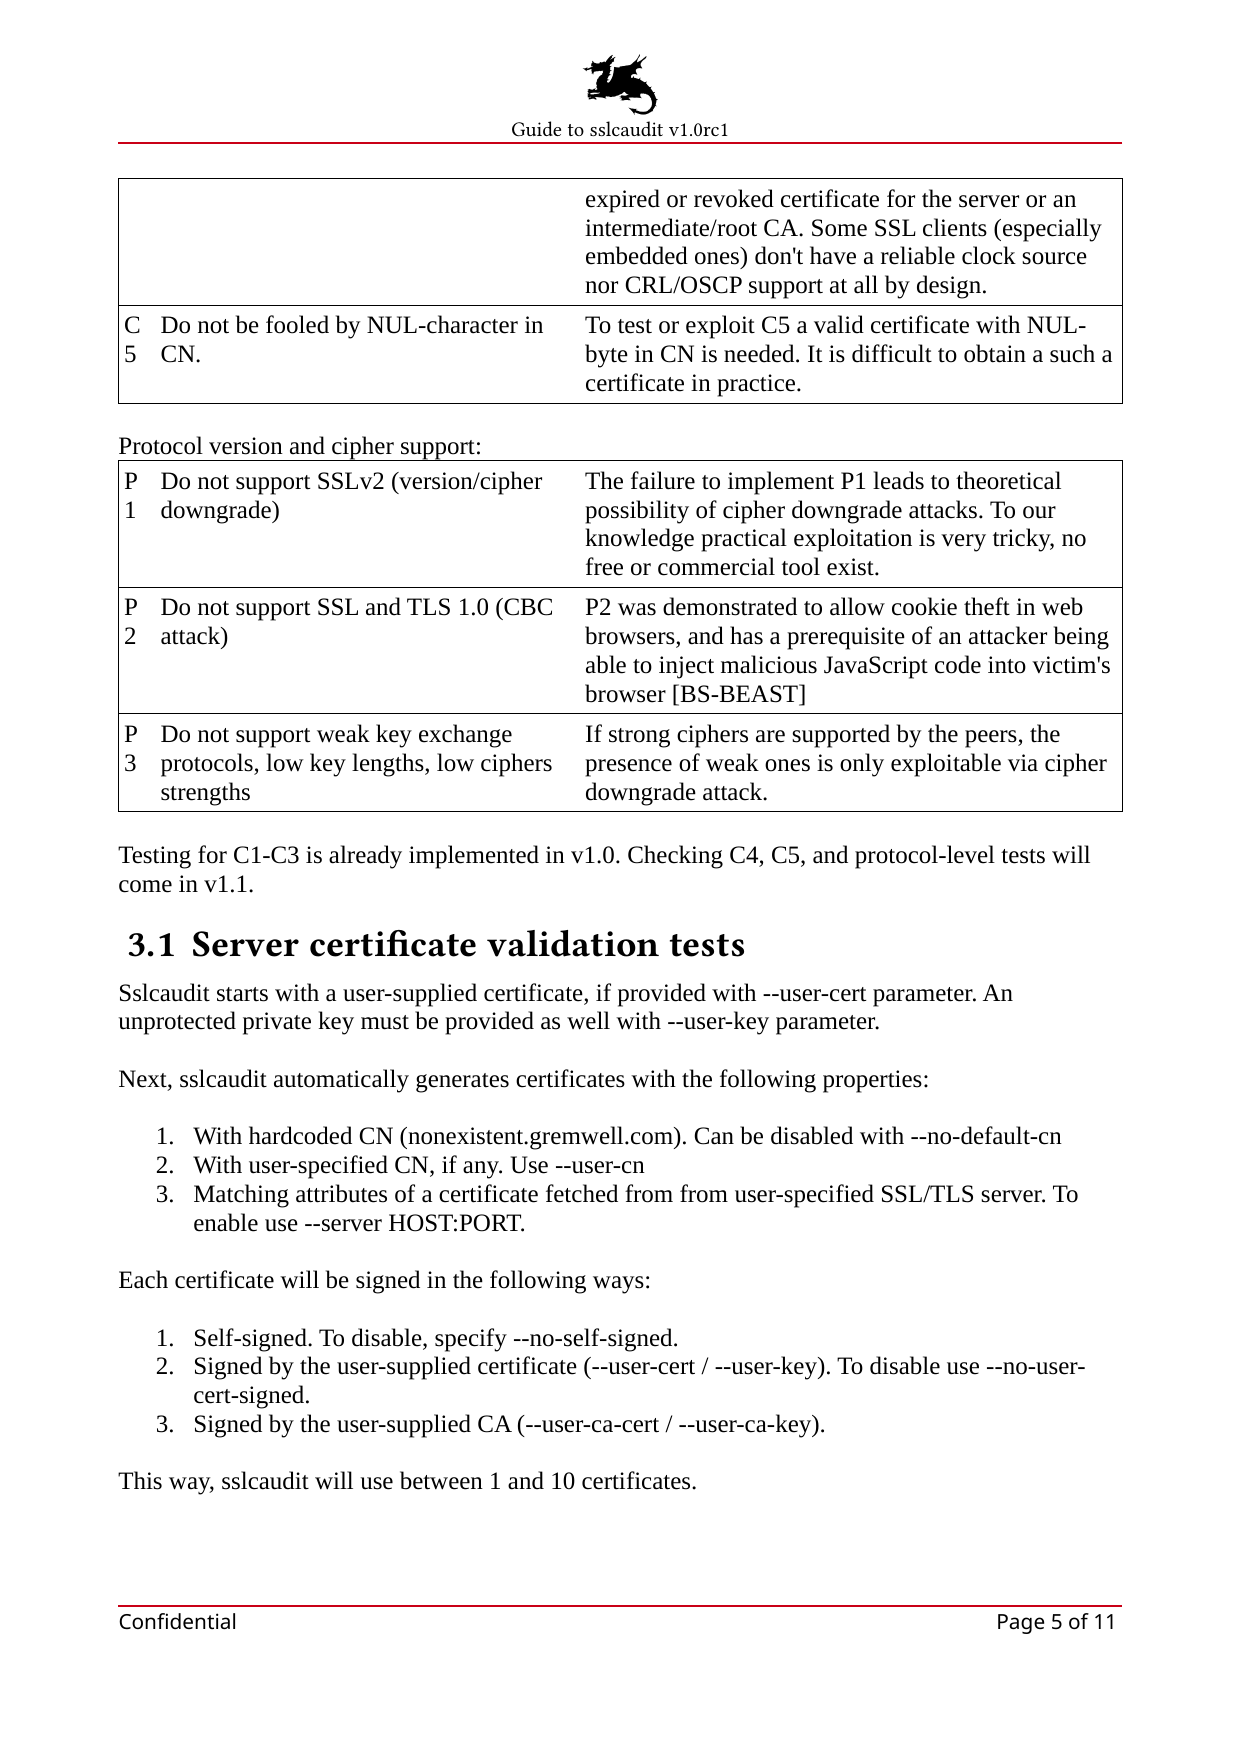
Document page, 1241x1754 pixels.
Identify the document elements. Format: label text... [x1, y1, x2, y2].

table_cell Do not be fooled by NUL-character in CN. [155, 306, 579, 402]
text Sslcaudit starts with a user-supplied certificate, if provided with --user-cert parameter. An unprotected private key must be provided as well with --user-key parameter. [118, 978, 1122, 1035]
table_cell Do not support weak key exchange protocols, low key lengths, low ciphers strengths [155, 714, 579, 811]
table_cell If strong ciphers are supported by the peers, the presence of weak ones is only exploitable via cipher downgrade attack. [579, 714, 1122, 811]
list Signed by the user-supplied certificate (--user-cert / --user-key). To disable use --no-user-cert-signed. [156, 1351, 1122, 1409]
table_cell [155, 179, 579, 305]
table_cell P2 was demonstrated to allow cookie theft in web browsers, and has a prerequisite of an attacker being able to inject malicious JavaScript code into victim's browser [BS-BEAST] [579, 588, 1122, 713]
picture [582, 54, 658, 115]
table_header Do not support SSLv2 (version/cipher downgrade) [155, 461, 579, 587]
list Signed by the user-supplied CA (--user-ca-cert / --user-ca-key). [156, 1409, 1122, 1438]
table_cell expired or revoked certificate for the server or an intermediate/root CA. Some SSL clients (especially embedded ones) don't have a reliable clock source nor CRL/OSCP support at all by design. [579, 179, 1122, 305]
text This way, sslcaudit will use between 1 and 10 certificates. [118, 1466, 1122, 1495]
table_cell To test or exploit C5 a valid certificate with NUL-byte in CN is needed. It is difficult to obtain a such a certificate in practice. [579, 306, 1122, 402]
list With user-specified CN, if any. Use --user-cn [156, 1150, 1122, 1179]
table_cell C5 [119, 306, 155, 402]
table_header P1 [119, 461, 155, 587]
list Matching attributes of a certificate fetched from from user-specified SSL/TLS server. To enable use --server HOST:PORT. [156, 1179, 1122, 1236]
text Next, sslcaudit automatically generates certificates with the following properties: [118, 1064, 1122, 1093]
table_cell P3 [119, 714, 155, 811]
text Each certificate will be signed in the following ways: [118, 1265, 1122, 1294]
subtitle Server certificate validation tests [118, 922, 1122, 965]
table_cell Do not support SSL and TLS 1.0 (CBC attack) [155, 588, 579, 713]
table_cell [119, 179, 155, 305]
text Protocol version and cipher support: [118, 431, 1122, 460]
list With hardcoded CN (nonexistent.gremwell.com). Can be disabled with --no-default-cn [156, 1121, 1122, 1150]
table_cell P2 [119, 588, 155, 713]
list Self-signed. To disable, specify --no-self-signed. [156, 1323, 1122, 1351]
text Testing for C1-C3 is already implemented in v1.0. Checking C4, C5, and protocol-level tests will come in v1.1. [118, 840, 1122, 897]
table_header The failure to implement P1 leads to theoretical possibility of cipher downgrade attacks. To our knowledge practical exploitation is very tricky, no free or commercial tool exist. [579, 461, 1122, 587]
